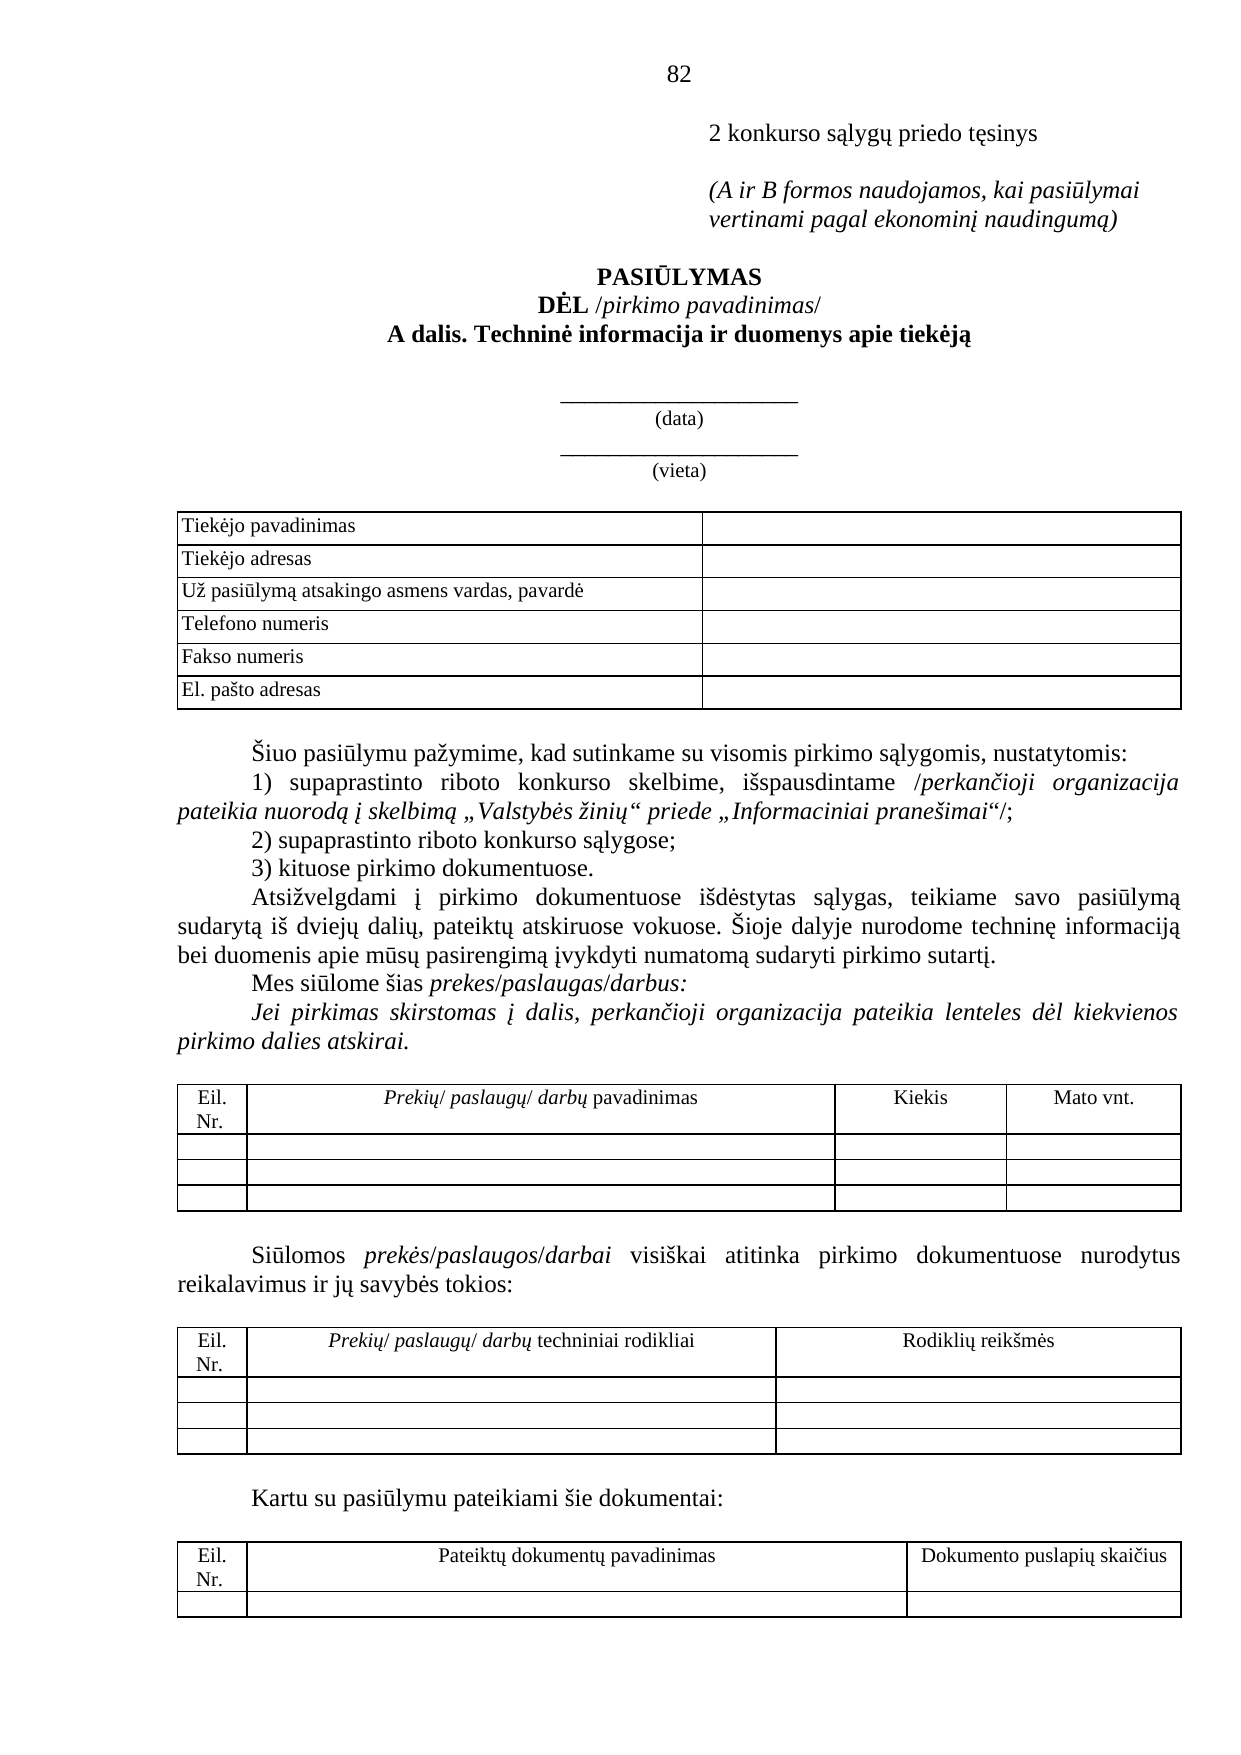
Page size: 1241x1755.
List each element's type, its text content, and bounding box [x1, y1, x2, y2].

table_header Dokumento puslapių skaičius [908, 1543, 1180, 1591]
text PASIŪLYMAS [177, 262, 1181, 291]
text 2) supaprastinto riboto konkurso sąlygose; [177, 825, 1181, 853]
text (vieta) [177, 458, 1181, 482]
table_header Eil. Nr. [178, 1085, 246, 1133]
text 2 konkurso sąlygų priedo tęsinys [177, 118, 1181, 147]
table_cell [178, 1403, 246, 1427]
table_cell [703, 677, 1180, 708]
table_cell Tiekėjo adresas [178, 546, 702, 577]
table_header Pateiktų dokumentų pavadinimas [248, 1543, 906, 1591]
table_header Kiekis [836, 1085, 1006, 1133]
table_cell [178, 1160, 246, 1184]
table_cell [248, 1403, 775, 1427]
table_cell [1007, 1186, 1180, 1210]
table_cell [836, 1160, 1006, 1184]
table_cell [248, 1135, 834, 1159]
table_header Eil. Nr. [178, 1543, 246, 1591]
table_cell Telefono numeris [178, 611, 702, 642]
table_cell [703, 611, 1180, 642]
table_cell [178, 1378, 246, 1402]
text 1) supaprastinto riboto konkurso skelbime, išspausdintame /perkančioji organizacija pateikia nuorodą į skelbimą „Valstybės žinių“ priede „Informaciniai pranešimai“/; [177, 767, 1181, 825]
table_cell [248, 1160, 834, 1184]
text (data) [177, 406, 1181, 430]
table_cell [777, 1403, 1180, 1427]
table_cell [836, 1186, 1006, 1210]
text Jei pirkimas skirstomas į dalis, perkančioji organizacija pateikia lenteles dėl kiekvienos pirkimo dalies atskirai. [177, 997, 1181, 1055]
table_cell [703, 644, 1180, 675]
text 3) kituose pirkimo dokumentuose. [177, 853, 1181, 882]
table_cell [248, 1429, 775, 1453]
table_header Tiekėjo pavadinimas [178, 513, 702, 544]
table_cell [703, 546, 1180, 577]
table_cell [178, 1186, 246, 1210]
table_cell [836, 1135, 1006, 1159]
table_cell [248, 1592, 906, 1616]
table_cell Fakso numeris [178, 644, 702, 675]
table_cell [1007, 1160, 1180, 1184]
table_header Eil. Nr. [178, 1328, 246, 1376]
table_cell [248, 1186, 834, 1210]
table_header Prekių/ paslaugų/ darbų techniniai rodikliai [248, 1328, 775, 1376]
text Kartu su pasiūlymu pateikiami šie dokumentai: [177, 1483, 1181, 1512]
table_header [703, 513, 1180, 544]
table_cell [248, 1378, 775, 1402]
table_cell [178, 1135, 246, 1159]
text DĖL /pirkimo pavadinimas/ [177, 291, 1181, 319]
table_cell [703, 578, 1180, 610]
text Atsižvelgdami į pirkimo dokumentuose išdėstytas sąlygas, teikiame savo pasiūlymą sudarytą iš dviejų dalių, pateiktų atskiruose vokuose. Šioje dalyje nurodome techninę informaciją bei duomenis apie mūsų pasirengimą įvykdyti numatomą sudaryti pirkimo sutartį. [177, 882, 1181, 968]
text Siūlomos prekės/paslaugos/darbai visiškai atitinka pirkimo dokumentuose nurodytus reikalavimus ir jų savybės tokios: [177, 1240, 1181, 1298]
table_cell [178, 1592, 246, 1616]
table_cell [1007, 1135, 1180, 1159]
table_header Rodiklių reikšmės [777, 1328, 1180, 1376]
table_cell Už pasiūlymą atsakingo asmens vardas, pavardė [178, 578, 702, 610]
text A dalis. Techninė informacija ir duomenys apie tiekėją [177, 319, 1181, 348]
table_header Mato vnt. [1007, 1085, 1180, 1133]
text (A ir B formos naudojamos, kai pasiūlymai [177, 176, 1181, 204]
text vertinami pagal ekonominį naudingumą) [177, 204, 1181, 233]
table_cell [178, 1429, 246, 1453]
table_header Prekių/ paslaugų/ darbų pavadinimas [248, 1085, 834, 1133]
table_cell [777, 1429, 1180, 1453]
table_cell [908, 1592, 1180, 1616]
table_cell [777, 1378, 1180, 1402]
text Šiuo pasiūlymu pažymime, kad sutinkame su visomis pirkimo sąlygomis, nustatytomis: [177, 738, 1181, 767]
table_cell El. pašto adresas [178, 677, 702, 708]
text Mes siūlome šias prekes/paslaugas/darbus: [177, 968, 1181, 997]
